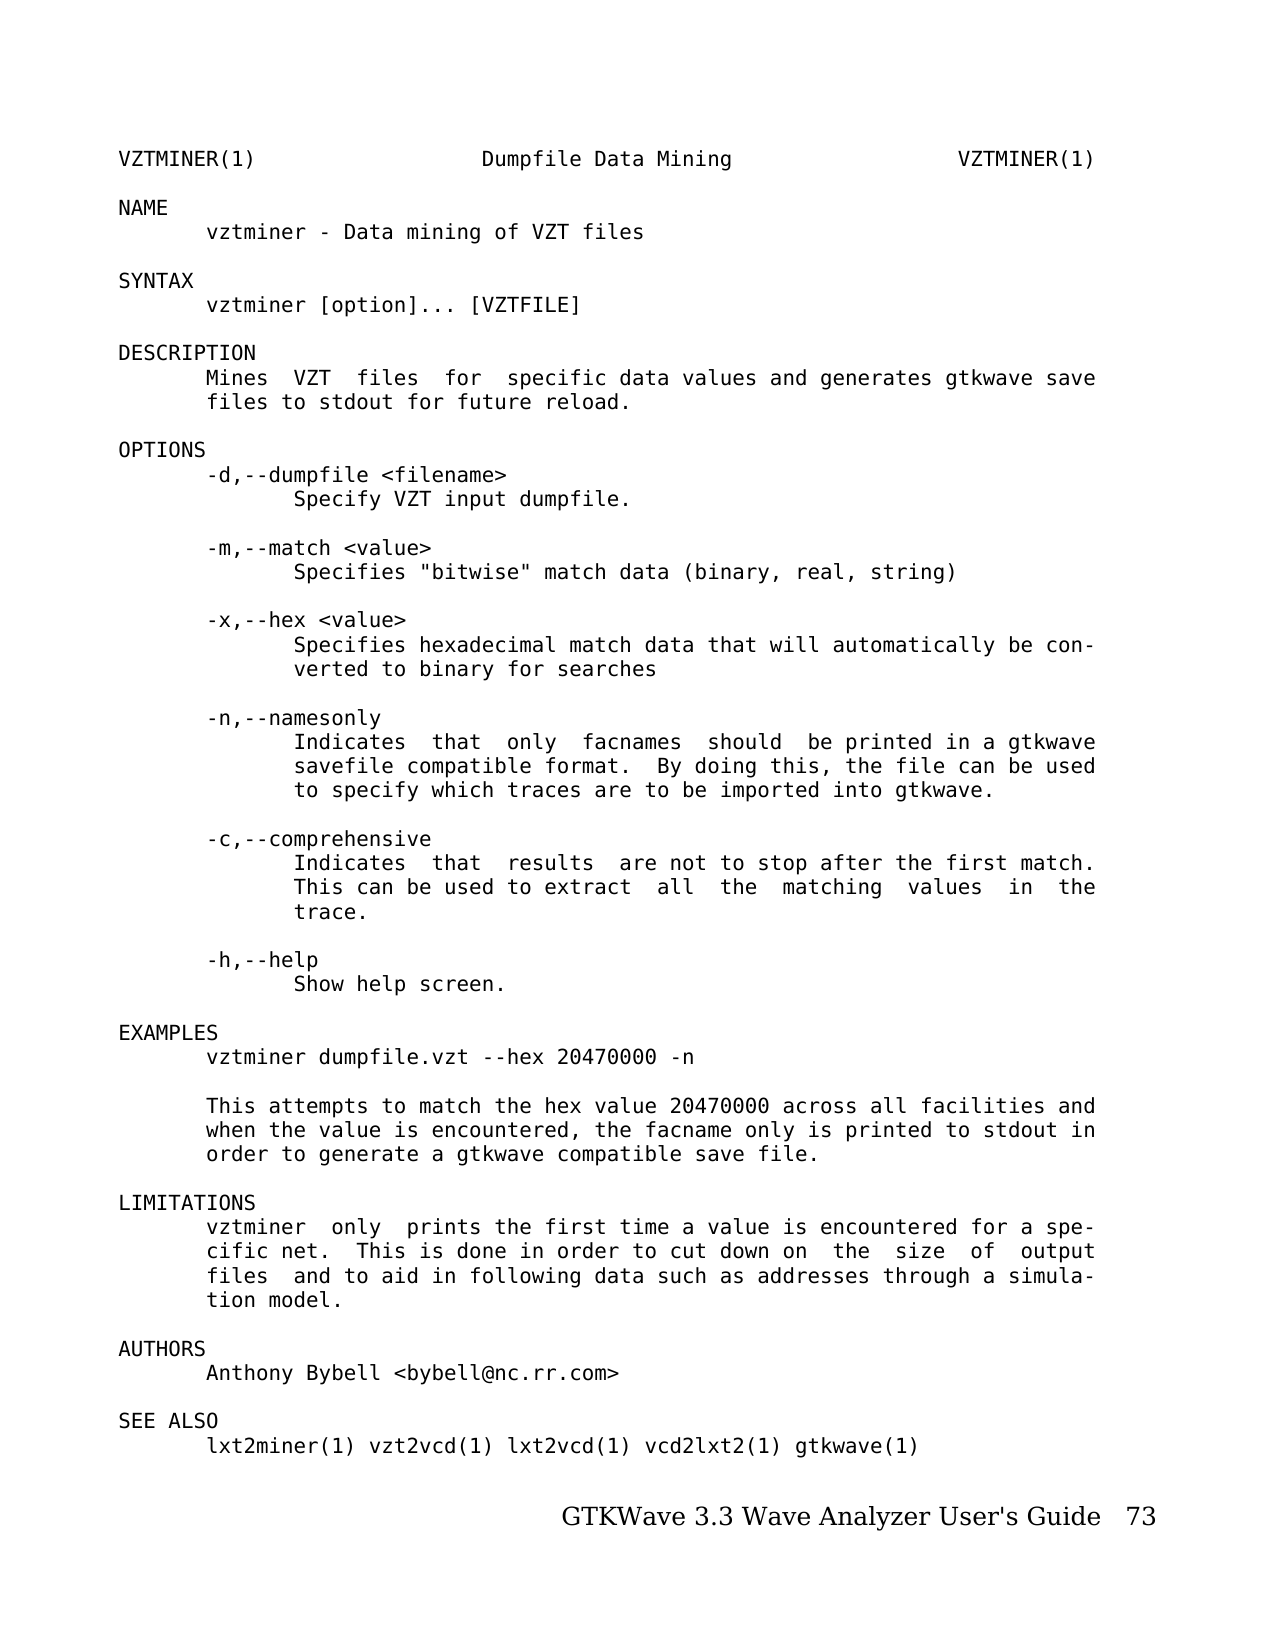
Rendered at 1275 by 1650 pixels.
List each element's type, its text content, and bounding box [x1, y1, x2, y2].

text Specifies "bitwise" match data (binary, real, string) [118, 560, 1157, 584]
text -h,--help [118, 948, 1157, 972]
text tion model. [118, 1288, 1157, 1312]
text order to generate a gtkwave compatible save file. [118, 1142, 1157, 1167]
text Indicates that results are not to stop after the first match. [118, 851, 1157, 875]
text SEE ALSO [118, 1409, 1157, 1434]
text cific net. This is done in order to cut down on the size of output [118, 1239, 1157, 1264]
text verted to binary for searches [118, 657, 1157, 681]
text -d,--dumpfile <filename> [118, 463, 1157, 487]
text -m,--match <value> [118, 536, 1157, 560]
text files to stdout for future reload. [118, 390, 1157, 414]
text Show help screen. [118, 972, 1157, 997]
text EXAMPLES [118, 1021, 1157, 1045]
text vztminer [option]... [VZTFILE] [118, 293, 1157, 317]
text files and to aid in following data such as addresses through a simula- [118, 1264, 1157, 1288]
text lxt2miner(1) vzt2vcd(1) lxt2vcd(1) vcd2lxt2(1) gtkwave(1) [118, 1434, 1157, 1458]
text trace. [118, 900, 1157, 924]
text Indicates that only facnames should be printed in a gtkwave [118, 730, 1157, 754]
text to specify which traces are to be imported into gtkwave. [118, 778, 1157, 803]
text vztminer only prints the first time a value is encountered for a spe- [118, 1215, 1157, 1239]
text AUTHORS [118, 1337, 1157, 1361]
text DESCRIPTION [118, 341, 1157, 366]
text vztminer - Data mining of VZT files [118, 220, 1157, 244]
text vztminer dumpfile.vzt --hex 20470000 -n [118, 1045, 1157, 1069]
text This can be used to extract all the matching values in the [118, 875, 1157, 900]
text Specifies hexadecimal match data that will automatically be con- [118, 633, 1157, 657]
text LIMITATIONS [118, 1191, 1157, 1215]
text Specify VZT input dumpfile. [118, 487, 1157, 511]
text savefile compatible format. By doing this, the file can be used [118, 754, 1157, 778]
text Anthony Bybell <bybell@nc.rr.com> [118, 1361, 1157, 1385]
text -c,--comprehensive [118, 827, 1157, 851]
text VZTMINER(1) Dumpfile Data Mining VZTMINER(1) [118, 147, 1157, 172]
text This attempts to match the hex value 20470000 across all facilities and [118, 1094, 1157, 1118]
text -n,--namesonly [118, 706, 1157, 730]
text -x,--hex <value> [118, 608, 1157, 633]
text NAME [118, 196, 1157, 220]
text SYNTAX [118, 269, 1157, 293]
text Mines VZT files for specific data values and generates gtkwave save [118, 366, 1157, 390]
text when the value is encountered, the facname only is printed to stdout in [118, 1118, 1157, 1142]
text OPTIONS [118, 438, 1157, 463]
